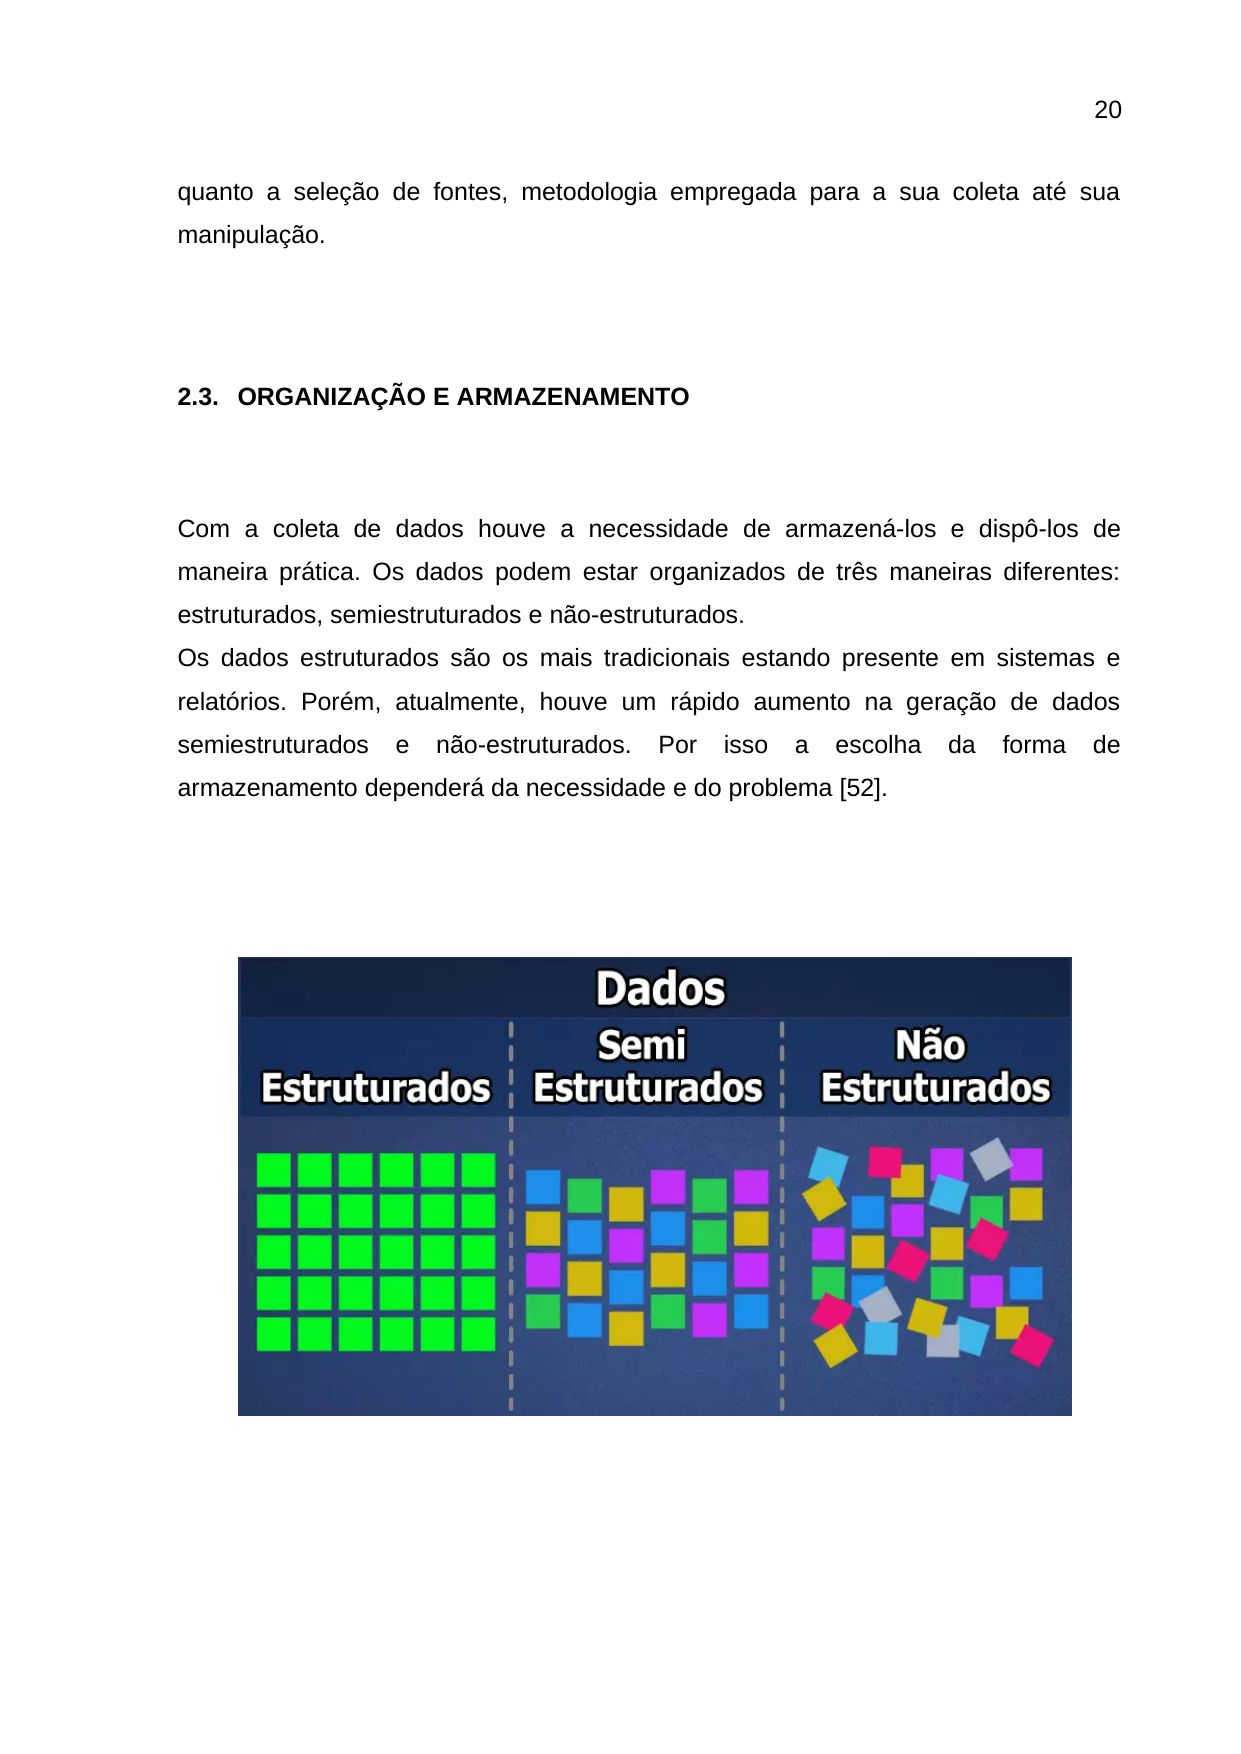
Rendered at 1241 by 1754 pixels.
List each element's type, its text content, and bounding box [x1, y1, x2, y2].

text Os dados estruturados são os mais tradicionais estando presente em sistemas e relatórios. Porém, atualmente, houve um rápido aumento na geração de dados semiestruturados e não-estruturados. Por isso a escolha da forma de armazenamento dependerá da necessidade e do problema [52]. [177, 643, 1122, 802]
picture [238, 957, 1072, 1416]
subtitle Organização e armazenamento [177, 382, 1122, 410]
text Com a coleta de dados houve a necessidade de armazená-los e dispô-los de maneira prática. Os dados podem estar organizados de três maneiras diferentes: estruturados, semiestruturados e não-estruturados. [177, 514, 1122, 629]
text quanto a seleção de fontes, metodologia empregada para a sua coleta até sua manipulação. [177, 177, 1122, 249]
